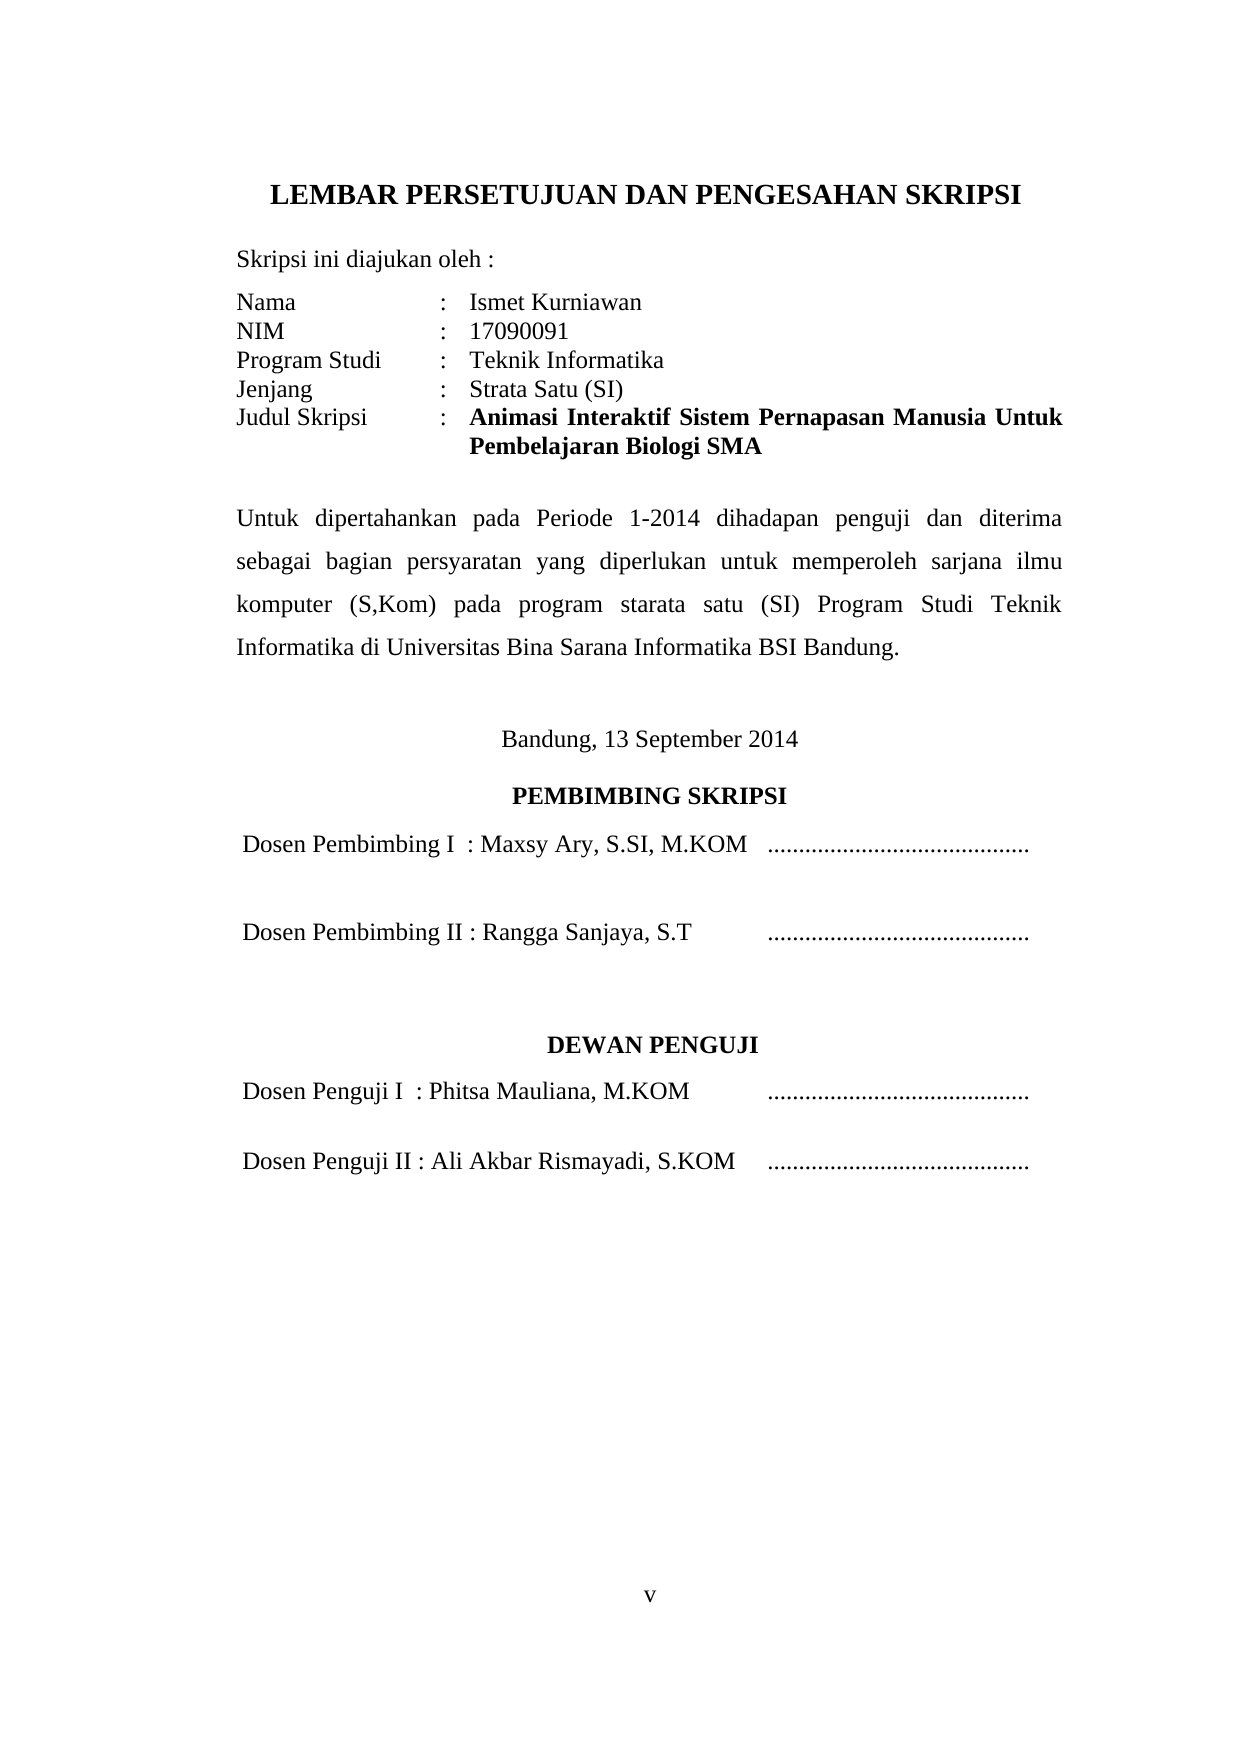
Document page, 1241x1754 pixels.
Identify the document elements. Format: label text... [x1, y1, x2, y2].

table_cell Dosen Penguji II : Ali Akbar Rismayadi, S.KOM .......................................... [236, 1141, 1063, 1211]
table_cell : [428, 403, 458, 460]
table_cell Dosen Pembimbing I : Maxsy Ary, S.SI, M.KOM .......................................... [236, 824, 1063, 911]
table_cell NIM [225, 316, 428, 345]
text Untuk dipertahankan pada Periode 1-2014 dihadapan penguji dan diterima sebagai bagian persyaratan yang diperlukan untuk memperoleh sarjana ilmu komputer (S,Kom) pada program starata satu (SI) Program Studi Teknik Informatika di Universitas Bina Sarana Informatika BSI Bandung. [236, 503, 1063, 661]
table_cell : [428, 316, 458, 345]
table_cell : [428, 345, 458, 374]
table_header : [428, 288, 458, 316]
subtitle LEMBAR PERSETUJUAN DAN PENGESAHAN SKRIPSI [236, 177, 1063, 211]
table_cell PEMBIMBING SKRIPSI [236, 768, 1063, 823]
table_cell [236, 979, 1063, 1019]
text Skripsi ini diajukan oleh : [236, 244, 1063, 273]
table_cell 17090091 [458, 316, 1074, 345]
table_cell Program Studi [225, 345, 428, 374]
table_cell Dosen Pembimbing II : Rangga Sanjaya, S.T .......................................... [236, 911, 1063, 979]
table_header Nama [225, 288, 428, 316]
table_cell Strata Satu (SI) [458, 374, 1074, 402]
table_cell Jenjang [225, 374, 428, 402]
table_cell Judul Skripsi [225, 403, 428, 460]
table_header Bandung, 13 September 2014 [236, 719, 1063, 768]
table_cell Teknik Informatika [458, 345, 1074, 374]
table_cell DEWAN PENGUJI [236, 1019, 1063, 1071]
table_header Ismet Kurniawan [458, 288, 1074, 316]
table_cell Animasi Interaktif Sistem Pernapasan Manusia Untuk Pembelajaran Biologi SMA [458, 403, 1074, 460]
table_cell : [428, 374, 458, 402]
table_cell Dosen Penguji I : Phitsa Mauliana, M.KOM .......................................... [236, 1071, 1063, 1141]
